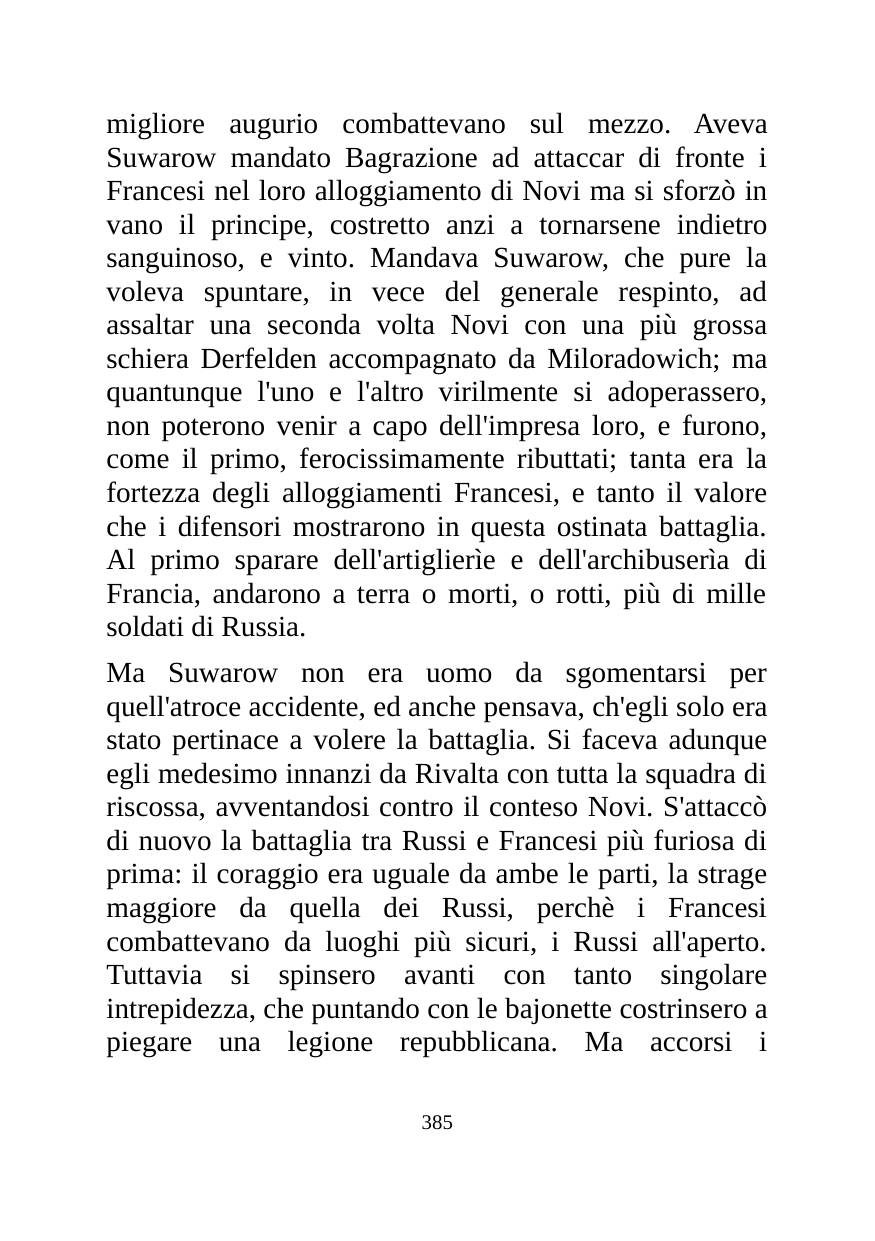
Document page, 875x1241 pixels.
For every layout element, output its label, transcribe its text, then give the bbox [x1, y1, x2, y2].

text migliore augurio combattevano sul mezzo. Aveva Suwarow mandato Bagrazione ad attaccar di fronte i Francesi nel loro alloggiamento di Novi ma si sforzò in vano il principe, costretto anzi a tornarsene indietro sanguinoso, e vinto. Mandava Suwarow, che pure la voleva spuntare, in vece del generale respinto, ad assaltar una seconda volta Novi con una più grossa schiera Derfelden accompagnato da Miloradowich; ma quantunque l'uno e l'altro virilmente si adoperassero, non poterono venir a capo dell'impresa loro, e furono, come il primo, ferocissimamente ributtati; tanta era la fortezza degli alloggiamenti Francesi, e tanto il valore che i difensori mostrarono in questa ostinata battaglia. Al primo sparare dell'artiglierìe e dell'archibuserìa di Francia, andarono a terra o morti, o rotti, più di mille soldati di Russia. [106, 106, 768, 643]
text Ma Suwarow non era uomo da sgomentarsi per quell'atroce accidente, ed anche pensava, ch'egli solo era stato pertinace a volere la battaglia. Si faceva adunque egli medesimo innanzi da Rivalta con tutta la squadra di riscossa, avventandosi contro il conteso Novi. S'attaccò di nuovo la battaglia tra Russi e Francesi più furiosa di prima: il coraggio era uguale da ambe le parti, la strage maggiore da quella dei Russi, perchè i Francesi combattevano da luoghi più sicuri, i Russi all'aperto. Tuttavia si spinsero avanti con tanto singolare intrepidezza, che puntando con le bajonette costrinsero a piegare una legione repubblicana. Ma accorsi i [106, 655, 768, 1058]
